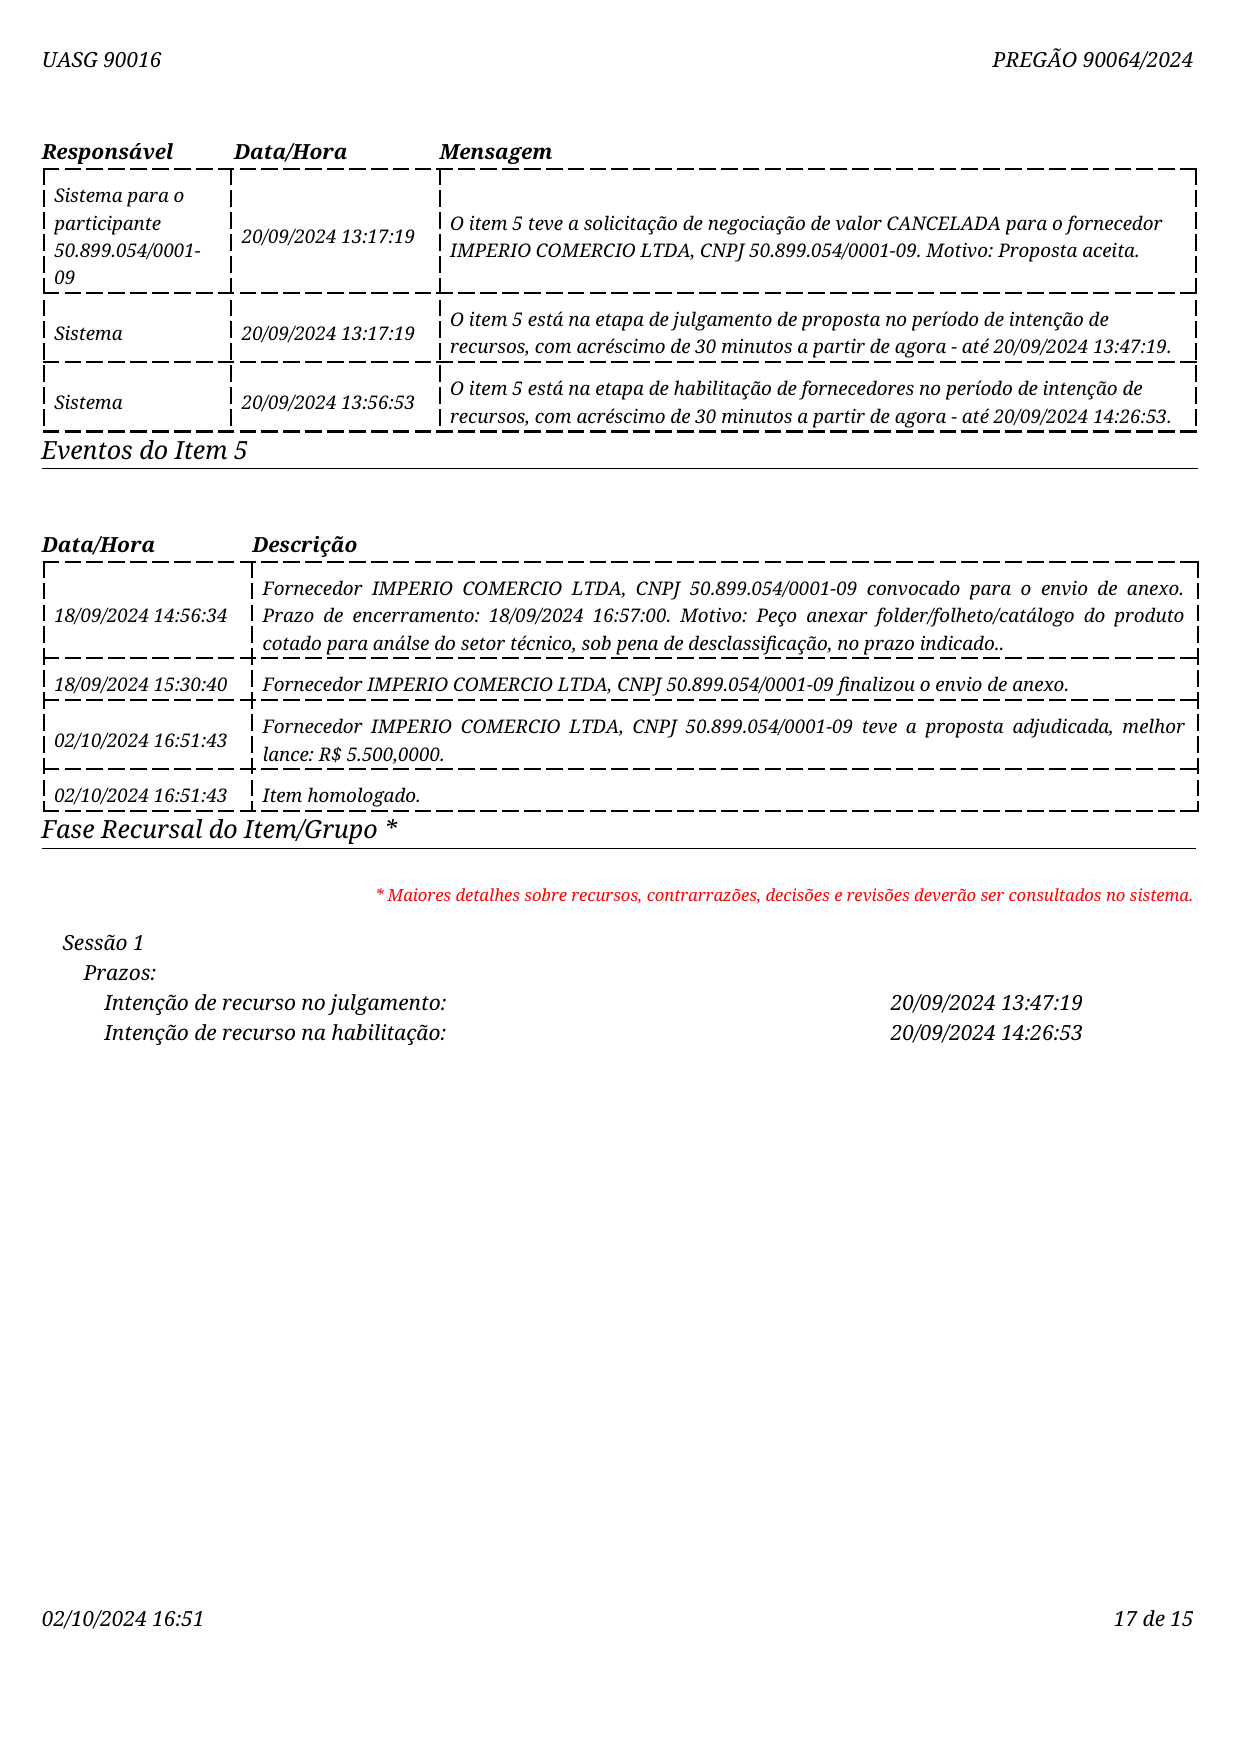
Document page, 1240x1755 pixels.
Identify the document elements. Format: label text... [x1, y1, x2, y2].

table_header 20/09/2024 13:17:19 [231, 168, 439, 292]
table_cell Intenção de recurso na habilitação: [63, 1019, 518, 1049]
table_header Sessão 1 Prazos: [63, 928, 518, 988]
subtitle Eventos do Item 5 [41, 432, 1196, 466]
table_header O item 5 teve a solicitação de negociação de valor CANCELADA para o fornecedor IMPERIO COMERCIO LTDA, CNPJ 50.899.054/0001-09. Motivo: Proposta aceita. [440, 168, 1196, 292]
table_cell Fornecedor IMPERIO COMERCIO LTDA, CNPJ 50.899.054/0001-09 teve a proposta adjudicada, melhor lance: R$ 5.500,0000. [252, 699, 1198, 768]
table_cell 02/10/2024 16:51:43 [44, 768, 252, 810]
table_header Sistema para o participante 50.899.054/0001-09 [44, 168, 231, 292]
table_header Fornecedor IMPERIO COMERCIO LTDA, CNPJ 50.899.054/0001-09 convocado para o envio de anexo. Prazo de encerramento: 18/09/2024 16:57:00. Motivo: Peço anexar folder/folheto/catálogo do produto cotado para análse do setor técnico, sob pena de desclassificação, no prazo indicado.. [252, 561, 1198, 657]
table_cell 20/09/2024 13:17:19 [231, 292, 439, 361]
table_cell 20/09/2024 14:26:53 [518, 1019, 1085, 1049]
text Responsável Data/Hora Mensagem [42, 137, 1196, 166]
table_cell 20/09/2024 13:47:19 [518, 988, 1085, 1018]
table_cell Sistema [44, 292, 231, 361]
table_cell 02/10/2024 16:51:43 [44, 699, 252, 768]
table_cell O item 5 está na etapa de julgamento de proposta no período de intenção de recursos, com acréscimo de 30 minutos a partir de agora - até 20/09/2024 13:47:19. [440, 292, 1196, 361]
table_cell Intenção de recurso no julgamento: [63, 988, 518, 1018]
table_cell 20/09/2024 13:56:53 [231, 361, 439, 430]
table_cell O item 5 está na etapa de habilitação de fornecedores no período de intenção de recursos, com acréscimo de 30 minutos a partir de agora - até 20/09/2024 14:26:53. [440, 361, 1196, 430]
subtitle Fase Recursal do Item/Grupo * [41, 812, 1196, 846]
table_cell Item homologado. [252, 768, 1198, 810]
table_cell Sistema [44, 361, 231, 430]
table_header [518, 928, 1085, 988]
table_cell Fornecedor IMPERIO COMERCIO LTDA, CNPJ 50.899.054/0001-09 finalizou o envio de anexo. [252, 657, 1198, 699]
table_cell 18/09/2024 15:30:40 [44, 657, 252, 699]
table_header 18/09/2024 14:56:34 [44, 561, 252, 657]
text * Maiores detalhes sobre recursos, contrarrazões, decisões e revisões deverão ser consultados no sistema. [42, 884, 1196, 906]
text Data/Hora Descrição [42, 530, 1196, 558]
